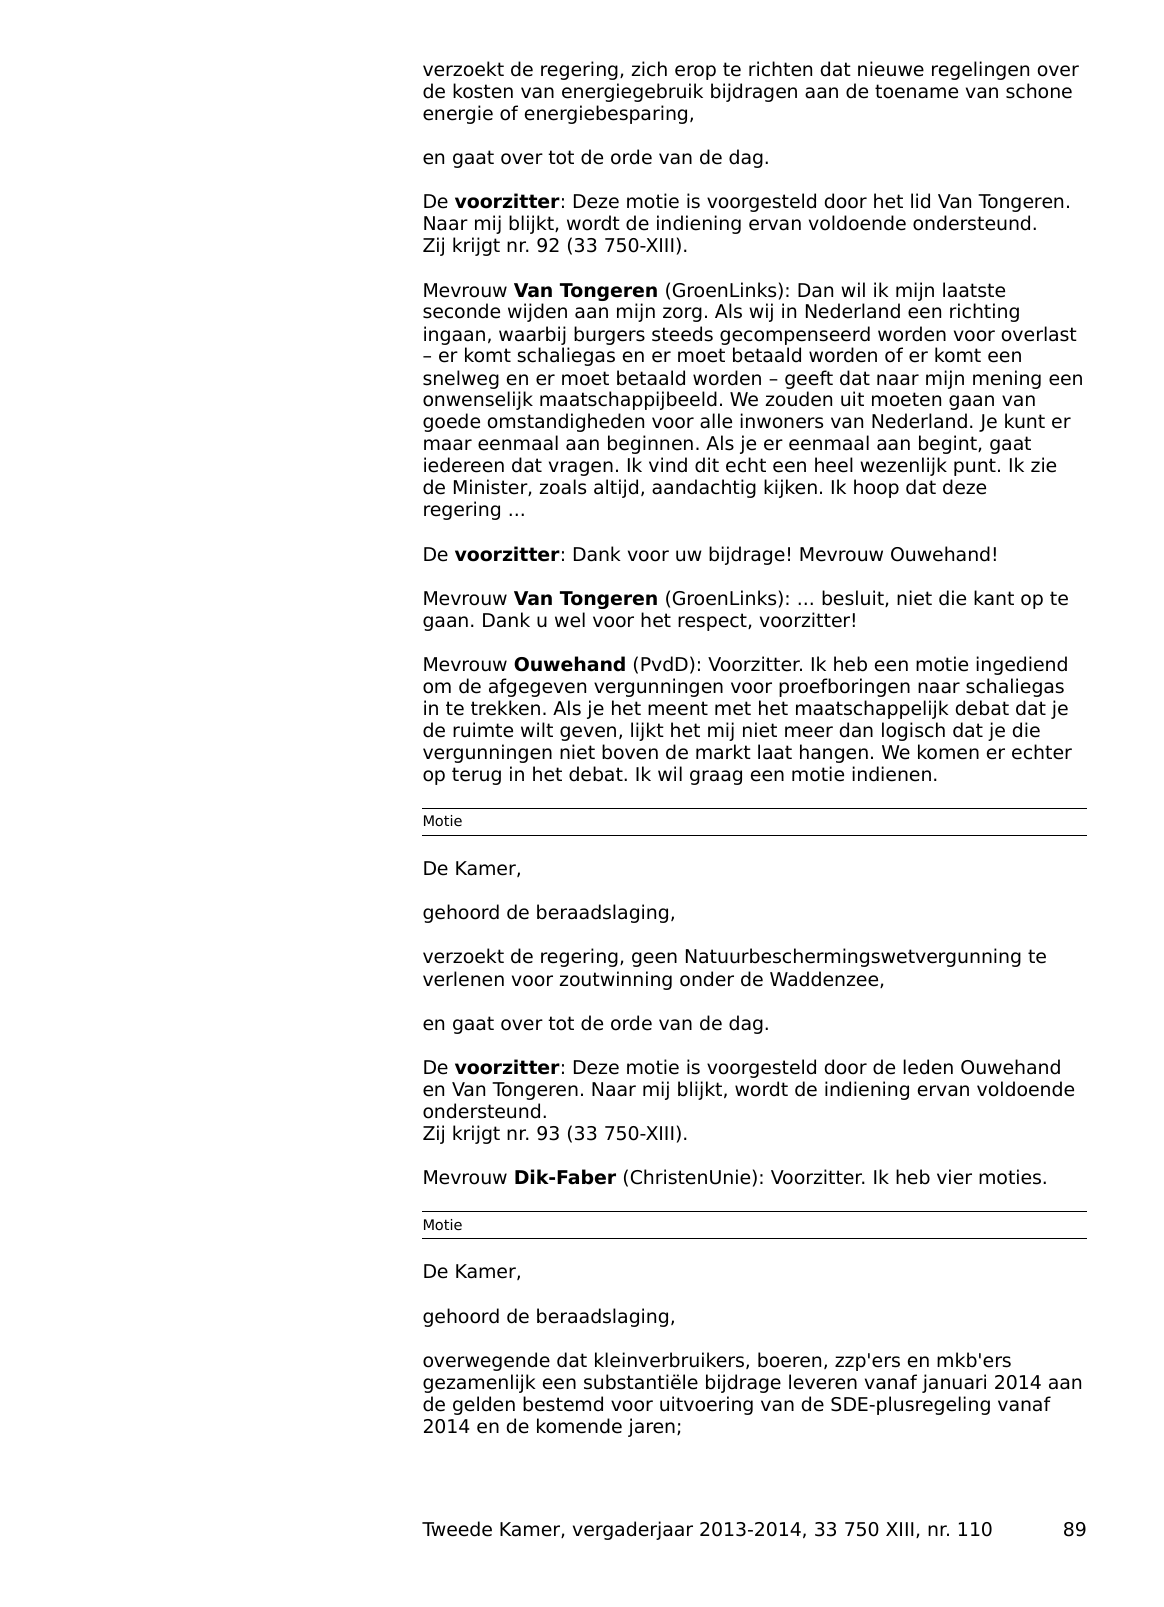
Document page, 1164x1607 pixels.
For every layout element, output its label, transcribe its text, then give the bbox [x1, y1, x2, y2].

text verzoekt de regering, geen Natuurbeschermingswetvergunning te verlenen voor zoutwinning onder de Waddenzee, [422, 946, 1087, 990]
text Mevrouw Dik-Faber (ChristenUnie): Voorzitter. Ik heb vier moties. [422, 1167, 1087, 1189]
text Mevrouw Ouwehand (PvdD): Voorzitter. Ik heb een motie ingediend om de afgegeven vergunningen voor proefboringen naar schaliegas in te trekken. Als je het meent met het maatschappelijk debat dat je de ruimte wilt geven, lijkt het mij niet meer dan logisch dat je die vergunningen niet boven de markt laat hangen. We komen er echter op terug in het debat. Ik wil graag een motie indienen. [422, 654, 1087, 786]
text gehoord de beraadslaging, [422, 902, 1087, 924]
text en gaat over tot de orde van de dag. [422, 147, 1087, 169]
text De voorzitter: Deze motie is voorgesteld door de leden Ouwehand en Van Tongeren. Naar mij blijkt, wordt de indiening ervan voldoende ondersteund. [422, 1057, 1087, 1123]
text De voorzitter: Dank voor uw bijdrage! Mevrouw Ouwehand! [422, 543, 1087, 565]
text Mevrouw Van Tongeren (GroenLinks): ... besluit, niet die kant op te gaan. Dank u wel voor het respect, voorzitter! [422, 588, 1087, 632]
text De Kamer, [422, 1261, 1087, 1283]
text Zij krijgt nr. 92 (33 750-XIII). [422, 235, 1087, 257]
table_header Motie [422, 1212, 1087, 1238]
text verzoekt de regering, zich erop te richten dat nieuwe regelingen over de kosten van energiegebruik bijdragen aan de toename van schone energie of energiebesparing, [422, 59, 1087, 125]
text gehoord de beraadslaging, [422, 1306, 1087, 1327]
text en gaat over tot de orde van de dag. [422, 1013, 1087, 1034]
text overwegende dat kleinverbruikers, boeren, zzp'ers en mkb'ers gezamenlijk een substantiële bijdrage leveren vanaf januari 2014 aan de gelden bestemd voor uitvoering van de SDE-plusregeling vanaf 2014 en de komende jaren; [422, 1350, 1087, 1438]
text Zij krijgt nr. 93 (33 750-XIII). [422, 1123, 1087, 1145]
table_header Motie [422, 809, 1087, 835]
text Mevrouw Van Tongeren (GroenLinks): Dan wil ik mijn laatste seconde wijden aan mijn zorg. Als wij in Nederland een richting ingaan, waarbij burgers steeds gecompenseerd worden voor overlast – er komt schaliegas en er moet betaald worden of er komt een snelweg en er moet betaald worden – geeft dat naar mijn mening een onwenselijk maatschappijbeeld. We zouden uit moeten gaan van goede omstandigheden voor alle inwoners van Nederland. Je kunt er maar eenmaal aan beginnen. Als je er eenmaal aan begint, gaat iedereen dat vragen. Ik vind dit echt een heel wezenlijk punt. Ik zie de Minister, zoals altijd, aandachtig kijken. Ik hoop dat deze regering ... [422, 279, 1087, 521]
text De Kamer, [422, 858, 1087, 880]
text De voorzitter: Deze motie is voorgesteld door het lid Van Tongeren. Naar mij blijkt, wordt de indiening ervan voldoende ondersteund. [422, 191, 1087, 235]
